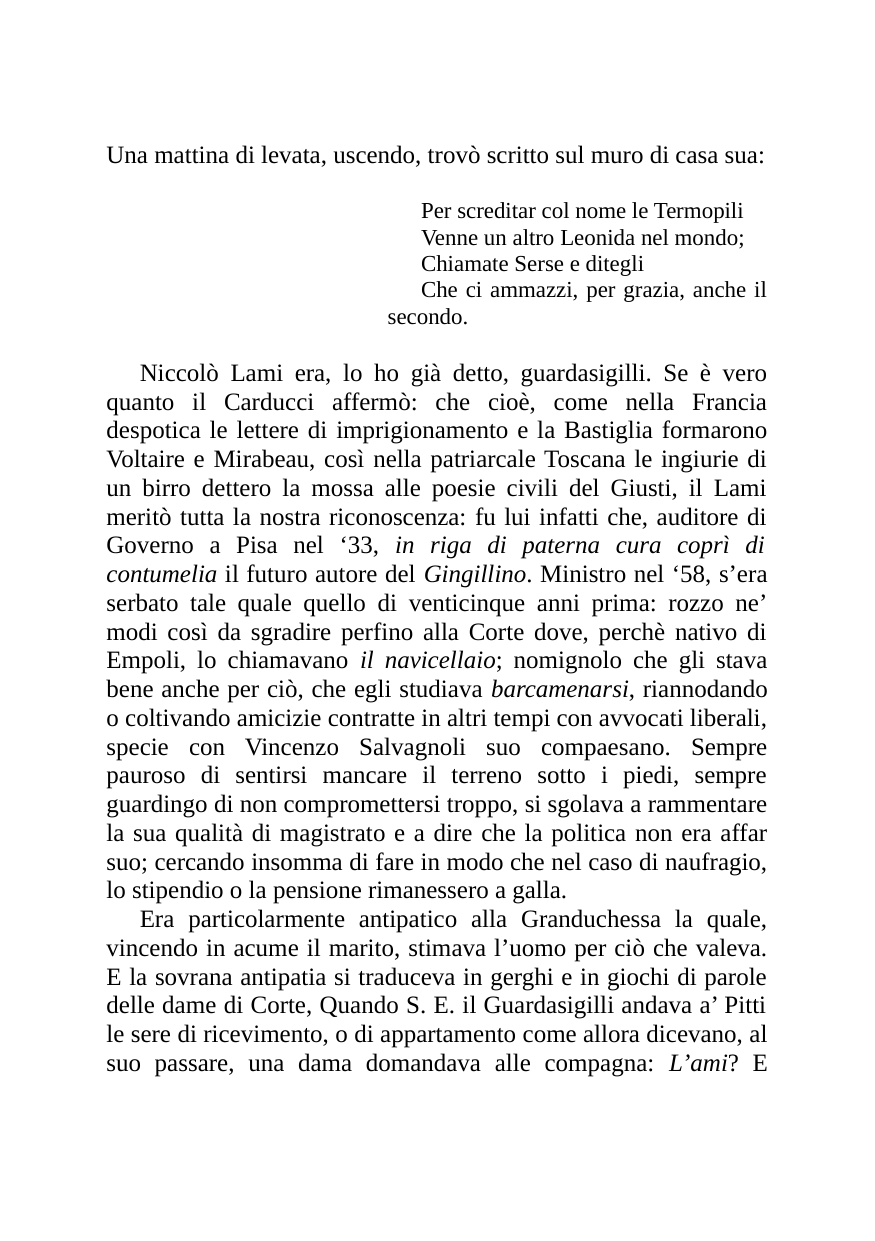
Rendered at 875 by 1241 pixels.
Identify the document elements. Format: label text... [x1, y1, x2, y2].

text Chiamate Serse e ditegli [387, 250, 768, 276]
text Una mattina di levata, uscendo, trovò scritto sul muro di casa sua: [106, 140, 768, 168]
text Venne un altro Leonida nel mondo; [387, 224, 768, 250]
text Era particolarmente antipatico alla Granduchessa la quale, vincendo in acume il marito, stimava l’uomo per ciò che valeva. E la sovrana antipatia si traduceva in gerghi e in giochi di parole delle dame di Corte, Quando S. E. il Guardasigilli andava a’ Pitti le sere di ricevimento, o di appartamento come allora dicevano, al suo passare, una dama domandava alle compagna: L’ami? E [106, 904, 768, 1077]
text Che ci ammazzi, per grazia, anche il secondo. [387, 276, 768, 329]
text Per screditar col nome le Termopili [387, 197, 768, 224]
text Niccolò Lami era, lo ho già detto, guardasigilli. Se è vero quanto il Carducci affermò: che cioè, come nella Francia despotica le lettere di imprigionamento e la Bastiglia formarono Voltaire e Mirabeau, così nella patriarcale Toscana le ingiurie di un birro dettero la mossa alle poesie civili del Giusti, il Lami meritò tutta la nostra riconoscenza: fu lui infatti che, auditore di Governo a Pisa nel ‘33, in riga di paterna cura coprì di contumelia il futuro autore del Gingillino. Ministro nel ‘58, s’era serbato tale quale quello di venticinque anni prima: rozzo ne’ modi così da sgradire perfino alla Corte dove, perchè nativo di Empoli, lo chiamavano il navicellaio; nomignolo che gli stava bene anche per ciò, che egli studiava barcamenarsi, riannodando o coltivando amicizie contratte in altri tempi con avvocati liberali, specie con Vincenzo Salvagnoli suo compaesano. Sempre pauroso di sentirsi mancare il terreno sotto i piedi, sempre guardingo di non compromettersi troppo, si sgolava a rammentare la sua qualità di magistrato e a dire che la politica non era affar suo; cercando insomma di fare in modo che nel caso di naufragio, lo stipendio o la pensione rimanessero a galla. [106, 358, 768, 904]
